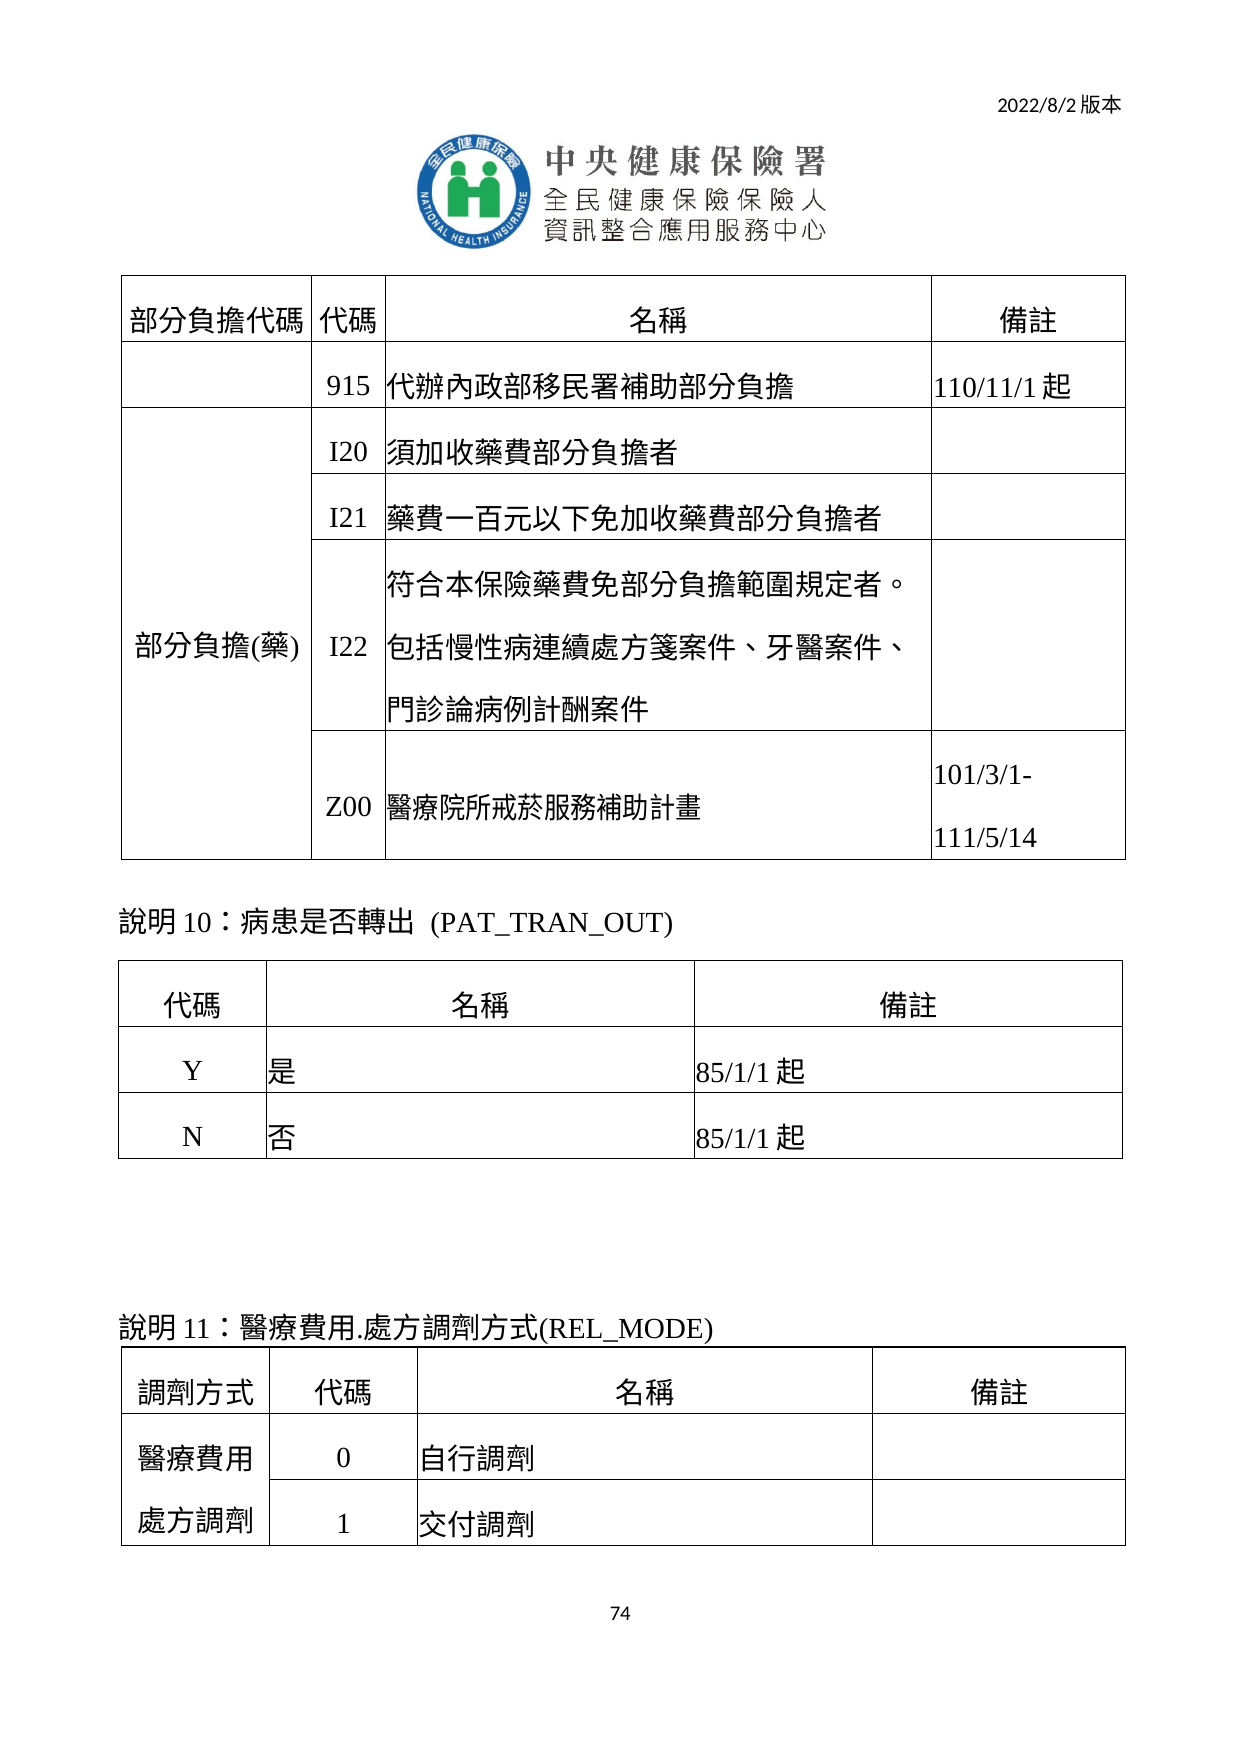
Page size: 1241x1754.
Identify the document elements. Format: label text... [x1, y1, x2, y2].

table_header 名稱 [418, 1348, 872, 1412]
table_header 代碼 [312, 276, 385, 341]
table_cell 自行調劑 [418, 1414, 872, 1478]
table_cell [873, 1480, 1125, 1544]
table_cell I22 [312, 540, 385, 730]
table_cell [932, 474, 1125, 539]
table_cell 否 [267, 1093, 694, 1158]
table_cell 醫療費用處方調劑 [122, 1414, 269, 1544]
table_cell 代辦內政部移民署補助部分負擔 [386, 342, 931, 407]
subtitle 說明10：病患是否轉出 (PAT_TRAN_OUT) [118, 878, 1122, 941]
table_header 調劑方式 [122, 1348, 269, 1412]
table_cell I21 [312, 474, 385, 539]
table_header 代碼 [119, 961, 266, 1026]
table_cell [932, 408, 1125, 473]
table_header 備註 [932, 276, 1125, 341]
table_header 部分負擔代碼 [122, 276, 311, 341]
table_cell Y [119, 1027, 266, 1092]
table_header 備註 [695, 961, 1122, 1026]
subtitle 說明11：醫療費用.處方調劑方式(REL_MODE) [118, 1284, 1122, 1346]
table_header 備註 [873, 1348, 1125, 1412]
table_cell 交付調劑 [418, 1480, 872, 1544]
table_cell 110/11/1起 [932, 342, 1125, 407]
table_cell 85/1/1起 [695, 1027, 1122, 1092]
table_cell [122, 342, 311, 407]
table_cell 部分負擔(藥) [122, 408, 311, 859]
table_cell 符合本保險藥費免部分負擔範圍規定者。包括慢性病連續處方箋案件、牙醫案件、門診論病例計酬案件 [386, 540, 931, 730]
table_header 名稱 [267, 961, 694, 1026]
table_cell I20 [312, 408, 385, 473]
table_header 名稱 [386, 276, 931, 341]
table_cell N [119, 1093, 266, 1158]
table_cell 915 [312, 342, 385, 407]
table_cell 0 [270, 1414, 417, 1478]
table_cell 藥費一百元以下免加收藥費部分負擔者 [386, 474, 931, 539]
table_header 代碼 [270, 1348, 417, 1412]
table_cell 是 [267, 1027, 694, 1092]
table_cell 醫療院所戒菸服務補助計畫 [386, 731, 931, 859]
table_cell [932, 540, 1125, 730]
table_cell 101/3/1-111/5/14 [932, 731, 1125, 859]
table_cell Z00 [312, 731, 385, 859]
table_cell 1 [270, 1480, 417, 1544]
table_cell 須加收藥費部分負擔者 [386, 408, 931, 473]
table_cell [873, 1414, 1125, 1478]
table_cell 85/1/1起 [695, 1093, 1122, 1158]
